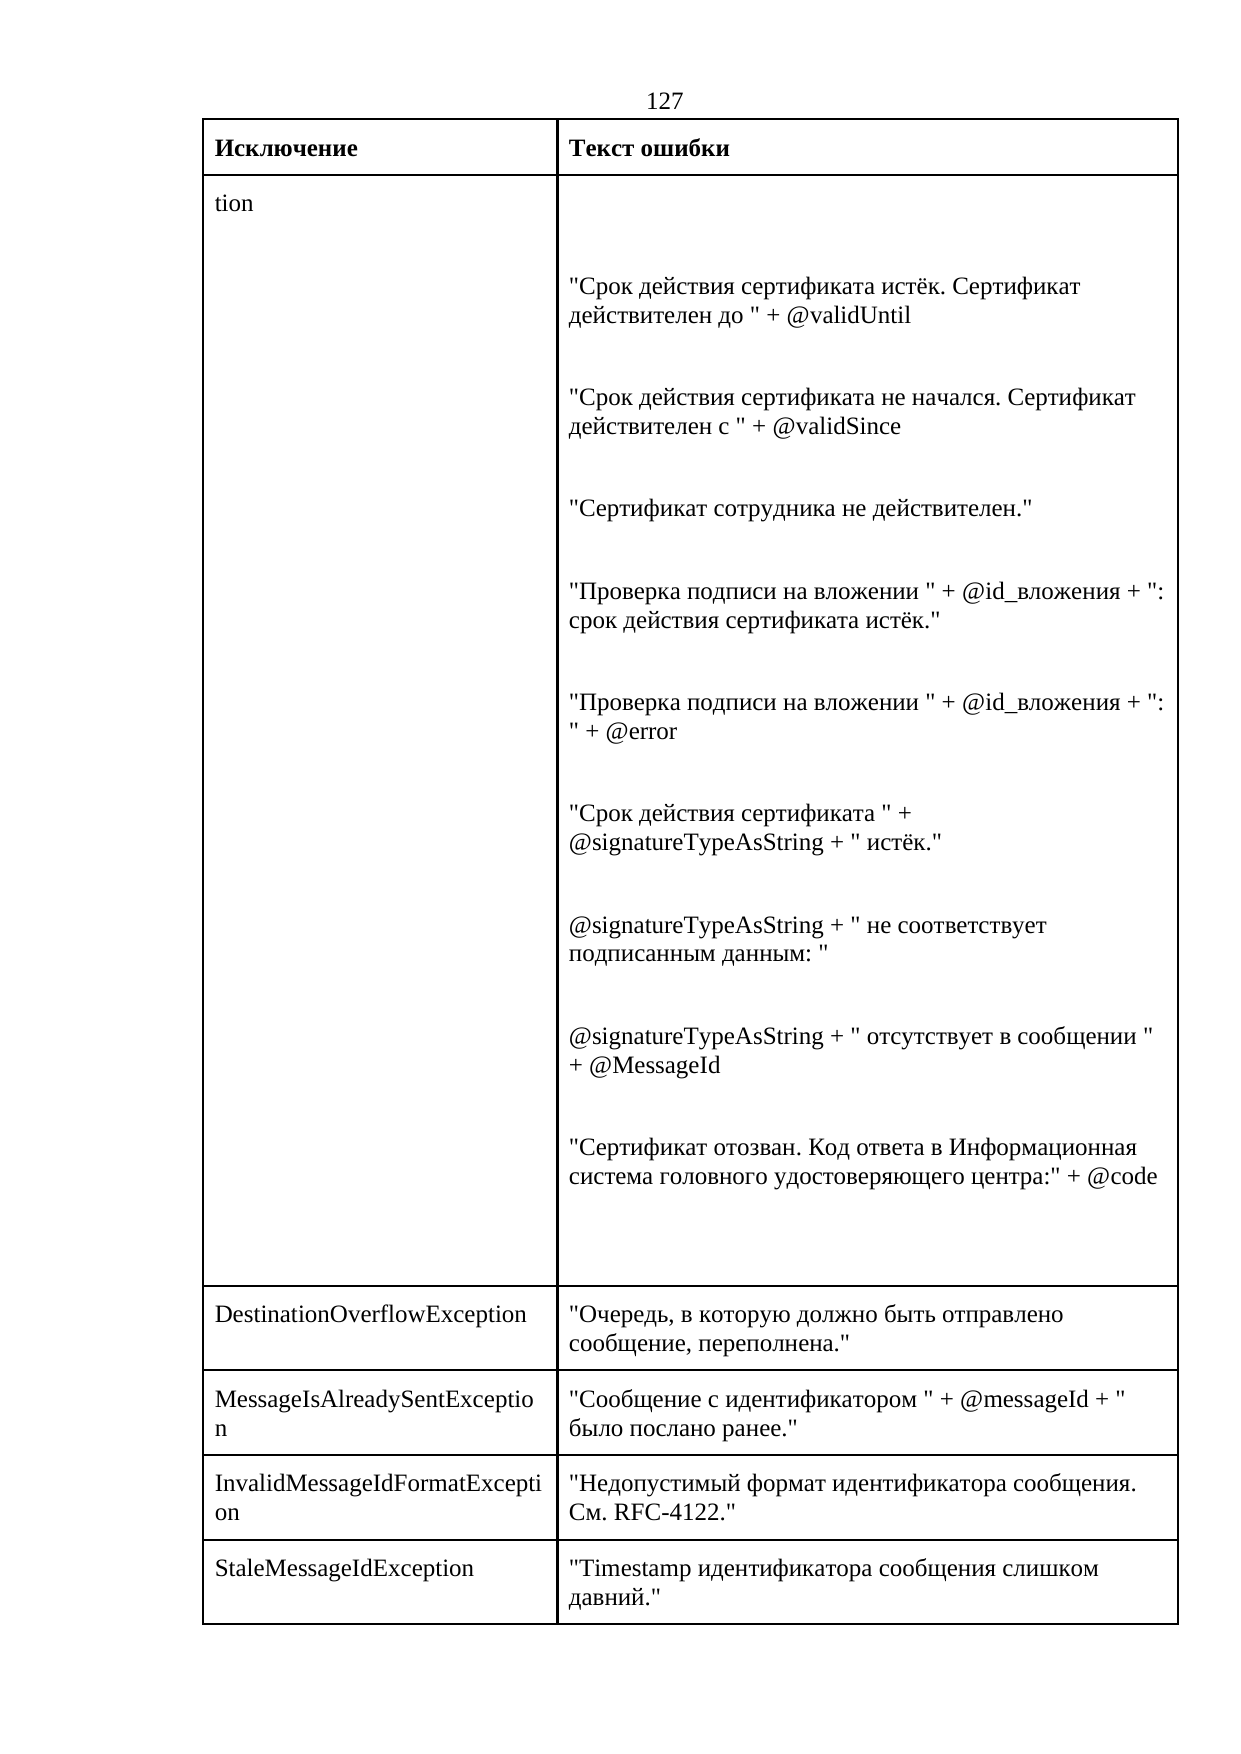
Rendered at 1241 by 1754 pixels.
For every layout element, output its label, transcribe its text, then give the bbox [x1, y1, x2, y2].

table_cell "Недопустимый формат идентификатора сообщения. См. RFC-4122." [559, 1456, 1177, 1538]
table_cell StaleMessageIdException [204, 1541, 556, 1623]
table_cell InvalidMessageIdFormatException [204, 1456, 556, 1538]
table_cell MessageIsAlreadySentException [204, 1371, 556, 1454]
table_cell "Сообщение с идентификатором " + @messageId + " было послано ранее." [559, 1371, 1177, 1454]
table_cell "Очередь, в которую должно быть отправлено сообщение, переполнена." [559, 1287, 1177, 1369]
table_header Исключение [204, 120, 556, 174]
table_cell "Timestamp идентификатора сообщения слишком давний." [559, 1541, 1177, 1623]
table_cell "Срок действия сертификата истёк. Сертификат действителен до " + @validUntil "Срок действия сертификата не начался. Сертификат действителен с " + @validSince "Сертификат сотрудника не действителен." "Проверка подписи на вложении " + @id_вложения + ": срок действия сертификата истёк." "Проверка подписи на вложении " + @id_вложения + ": " + @error "Срок действия сертификата " + @signatureTypeAsString + " истёк." @signatureTypeAsString + " не соответствует подписанным данным: " @signatureTypeAsString + " отсутствует в сообщении " + @MessageId "Cертификат отозван. Код ответа в Информационная система головного удостоверяющего центра:" + @code [559, 176, 1177, 1285]
table_cell DestinationOverflowException [204, 1287, 556, 1369]
table_header Текст ошибки [559, 120, 1177, 174]
table_cell tion [204, 176, 556, 1285]
